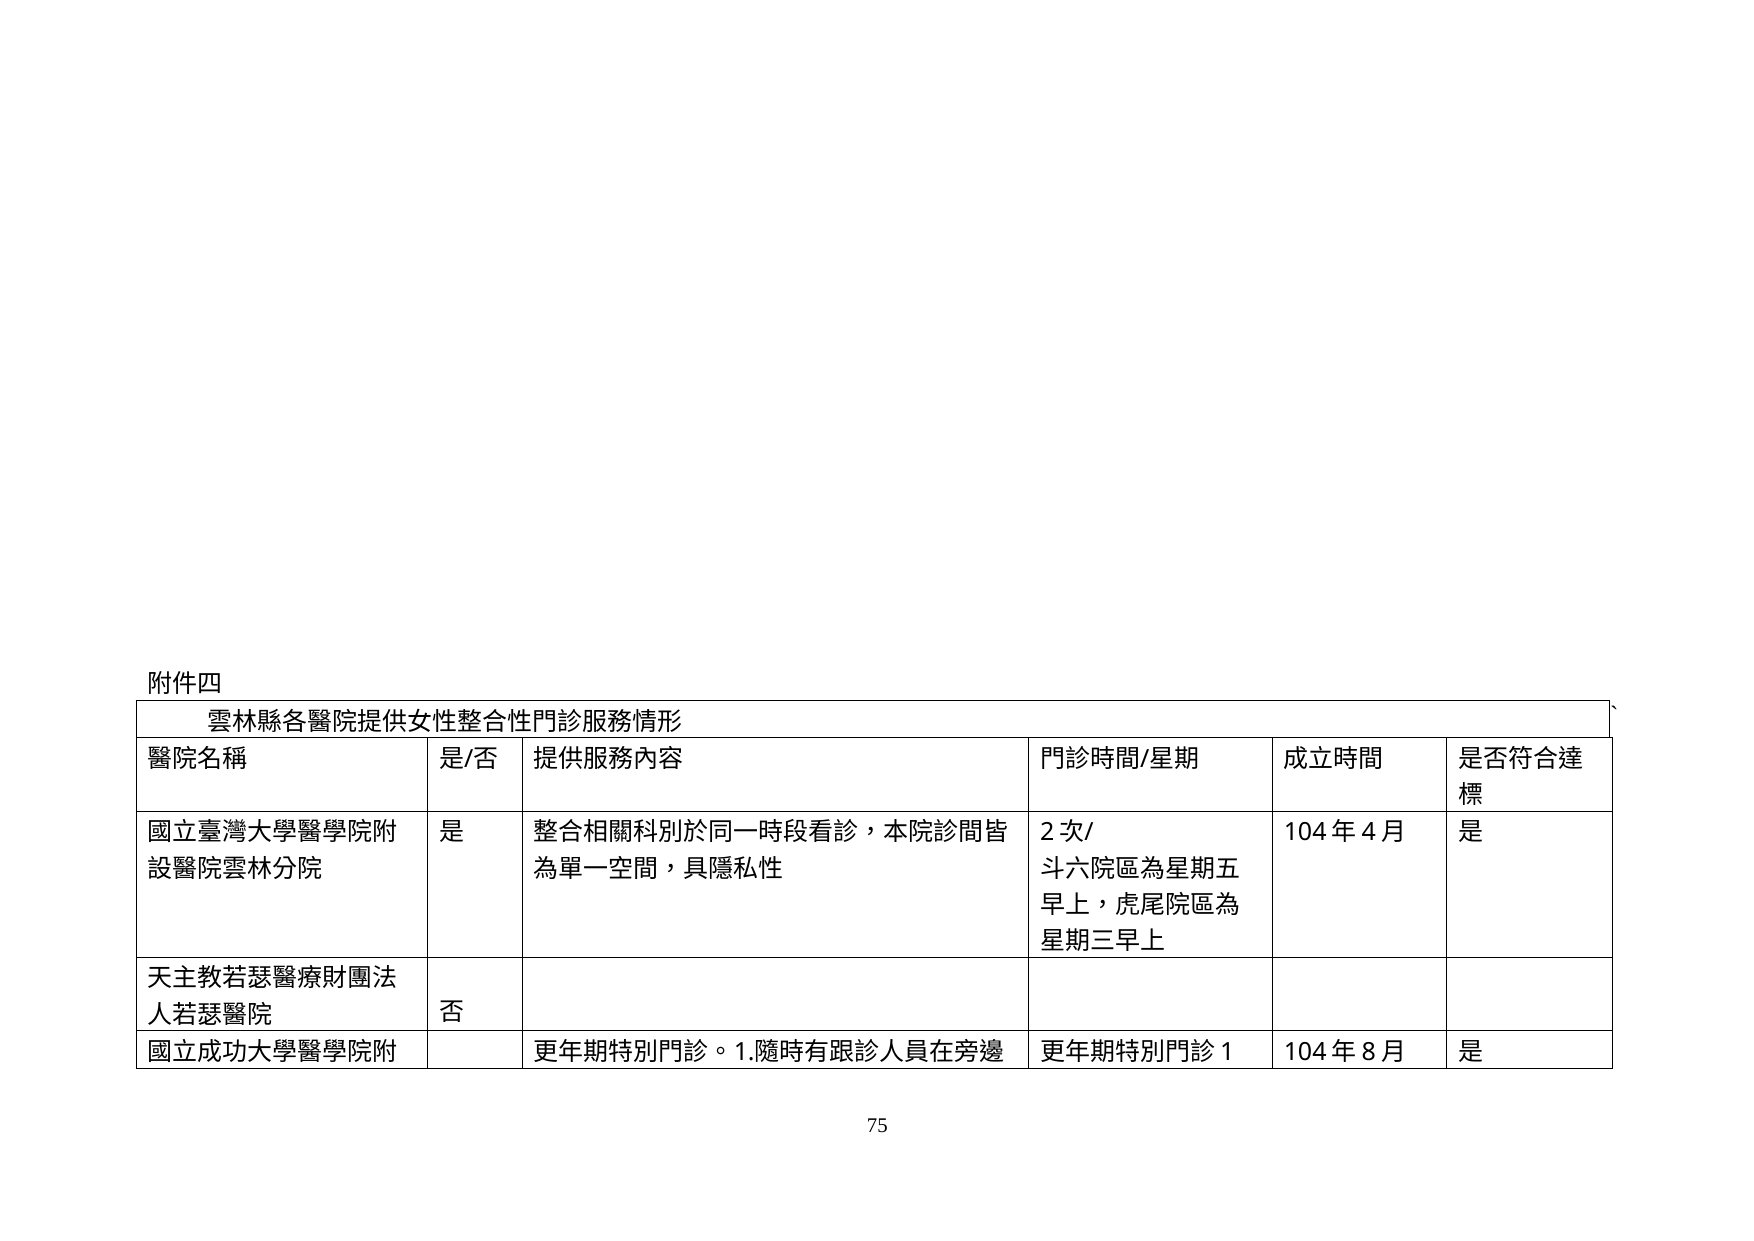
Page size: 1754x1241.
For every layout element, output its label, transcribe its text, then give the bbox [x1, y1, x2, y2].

table_cell 更年期特別門診。1.隨時有跟診人員在旁邊 [523, 1031, 1028, 1068]
table_cell 天主教若瑟醫療財團法人若瑟醫院 [137, 958, 427, 1030]
table_cell [523, 958, 1028, 1030]
table_cell 整合相關科別於同一時段看診，本院診間皆為單一空間，具隱私性 [523, 812, 1028, 957]
table_cell [1029, 958, 1272, 1030]
table_cell 是 [428, 812, 522, 957]
table_cell 是 [1447, 812, 1612, 957]
text 附件四 [148, 664, 1606, 700]
table_cell 門診時間/星期 [1029, 738, 1272, 811]
table_cell 更年期特別門診1 [1029, 1031, 1272, 1068]
table_cell 否 [428, 958, 522, 1030]
table_cell 是 [1447, 1031, 1612, 1068]
table_cell 國立成功大學醫學院附 [137, 1031, 427, 1068]
table_cell [428, 1031, 522, 1068]
table_cell 是/否 [428, 738, 522, 811]
table_cell 是否符合達標 [1447, 738, 1612, 811]
table_cell [1273, 958, 1446, 1030]
table_cell 104年8月 [1273, 1031, 1446, 1068]
table_cell 提供服務內容 [523, 738, 1028, 811]
table_cell 國立臺灣大學醫學院附設醫院雲林分院 [137, 812, 427, 957]
table_cell 104年4月 [1273, 812, 1446, 957]
table_header 雲林縣各醫院提供女性整合性門診服務情形 [137, 701, 1609, 737]
table_cell [1447, 958, 1612, 1030]
table_cell 成立時間 [1273, 738, 1446, 811]
table_cell 醫院名稱 [137, 738, 427, 811]
table_cell 2次/ 斗六院區為星期五早上，虎尾院區為星期三早上 [1029, 812, 1272, 957]
